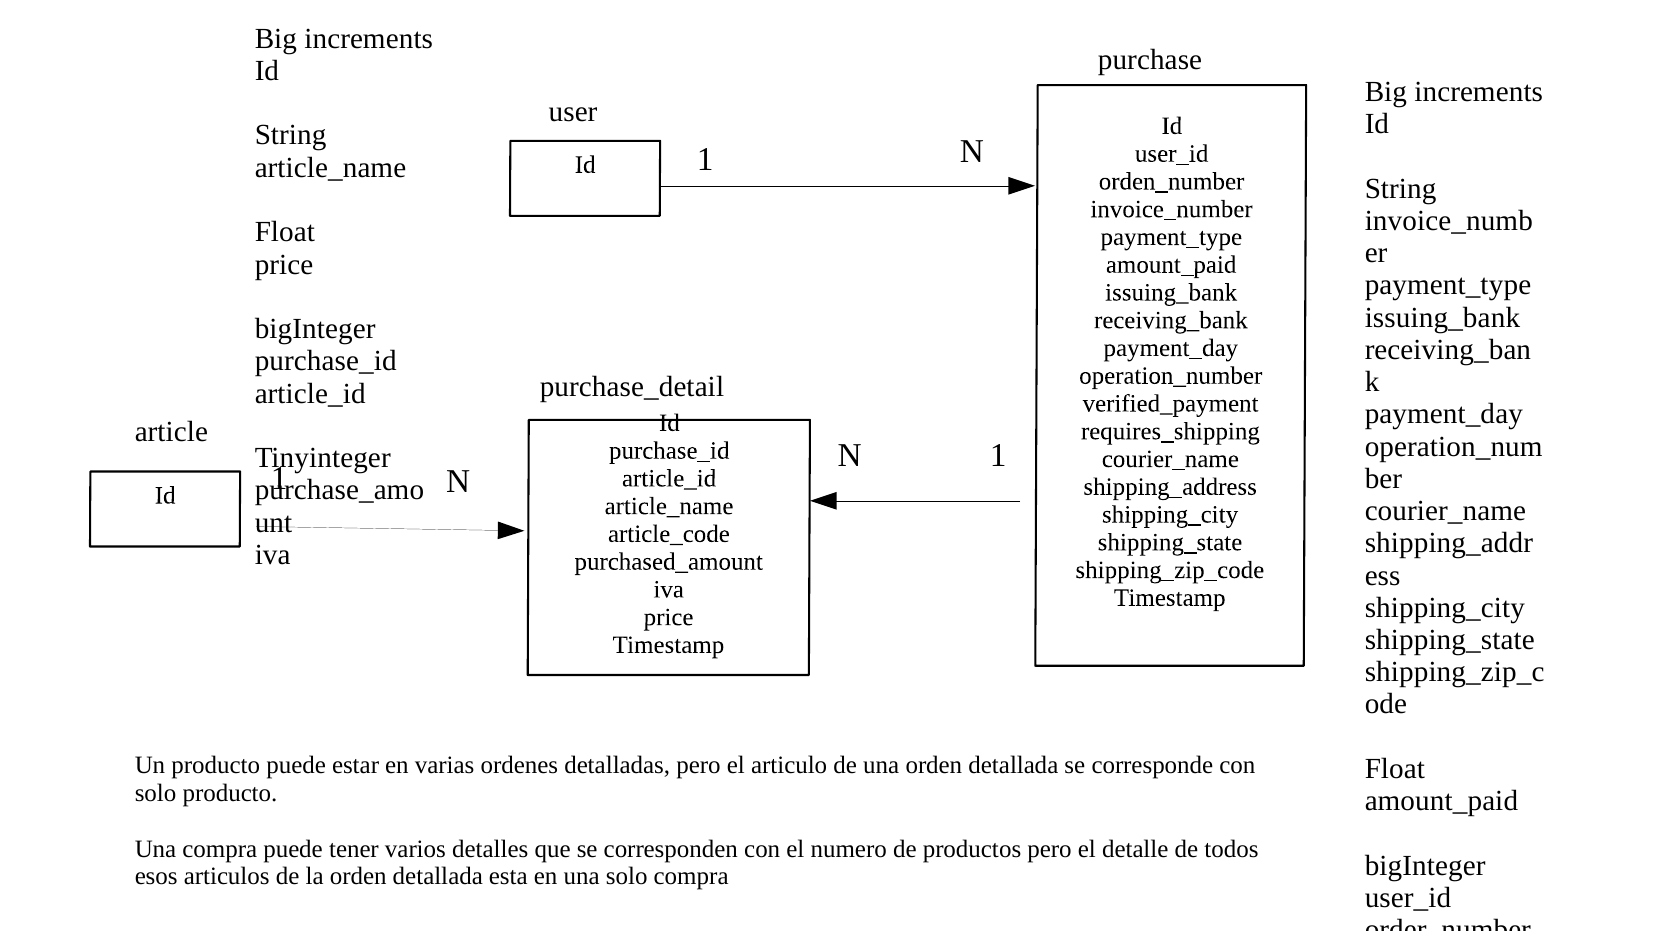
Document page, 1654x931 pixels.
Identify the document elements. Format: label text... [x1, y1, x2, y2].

text_box Id [90, 471, 240, 547]
text_box N [451, 455, 492, 513]
text_box Id purchase_id article_id article_name article_code purchased_amount iva price Timestamp [527, 419, 810, 676]
text_box Id user_id orden_number invoice_number payment_type amount_paid issuing_bank receiving_bank payment_day operation_number verified_payment requires_shipping courier_name shipping_address shipping_city shipping_state shipping_zip_code Timestamp [1035, 85, 1307, 666]
text_box Big increments Id String article_name Float price bigInteger purchase_id article_id Tinyinteger purchase_amount iva [240, 15, 451, 611]
text_box Big increments Id String invoice_number payment_type issuing_bank receiving_bank payment_day operation_number courier_name shipping_address shipping_city shipping_state shipping_zip_code Float amount_paid bigInteger user_id order_number Tinyinteger verified_payment requires_shipping sent [1350, 68, 1561, 931]
text_box 1 [975, 428, 1036, 486]
text_box article [120, 408, 240, 456]
text_box purchase [1083, 35, 1396, 117]
text_box purchase_detail [525, 363, 841, 411]
text_box user [533, 88, 646, 136]
text_box N [945, 125, 1006, 186]
text_box 1 [682, 133, 743, 186]
text_box Id [510, 140, 661, 216]
text_box N [822, 428, 883, 486]
text_box Un producto puede estar en varias ordenes detalladas, pero el articulo de una orden detallada se corresponde con solo producto. Una compra puede tener varios detalles que se corresponden con el numero de productos pero el detalle de todos esos articulos de la orden detallada esta en una solo compra [120, 744, 1306, 899]
